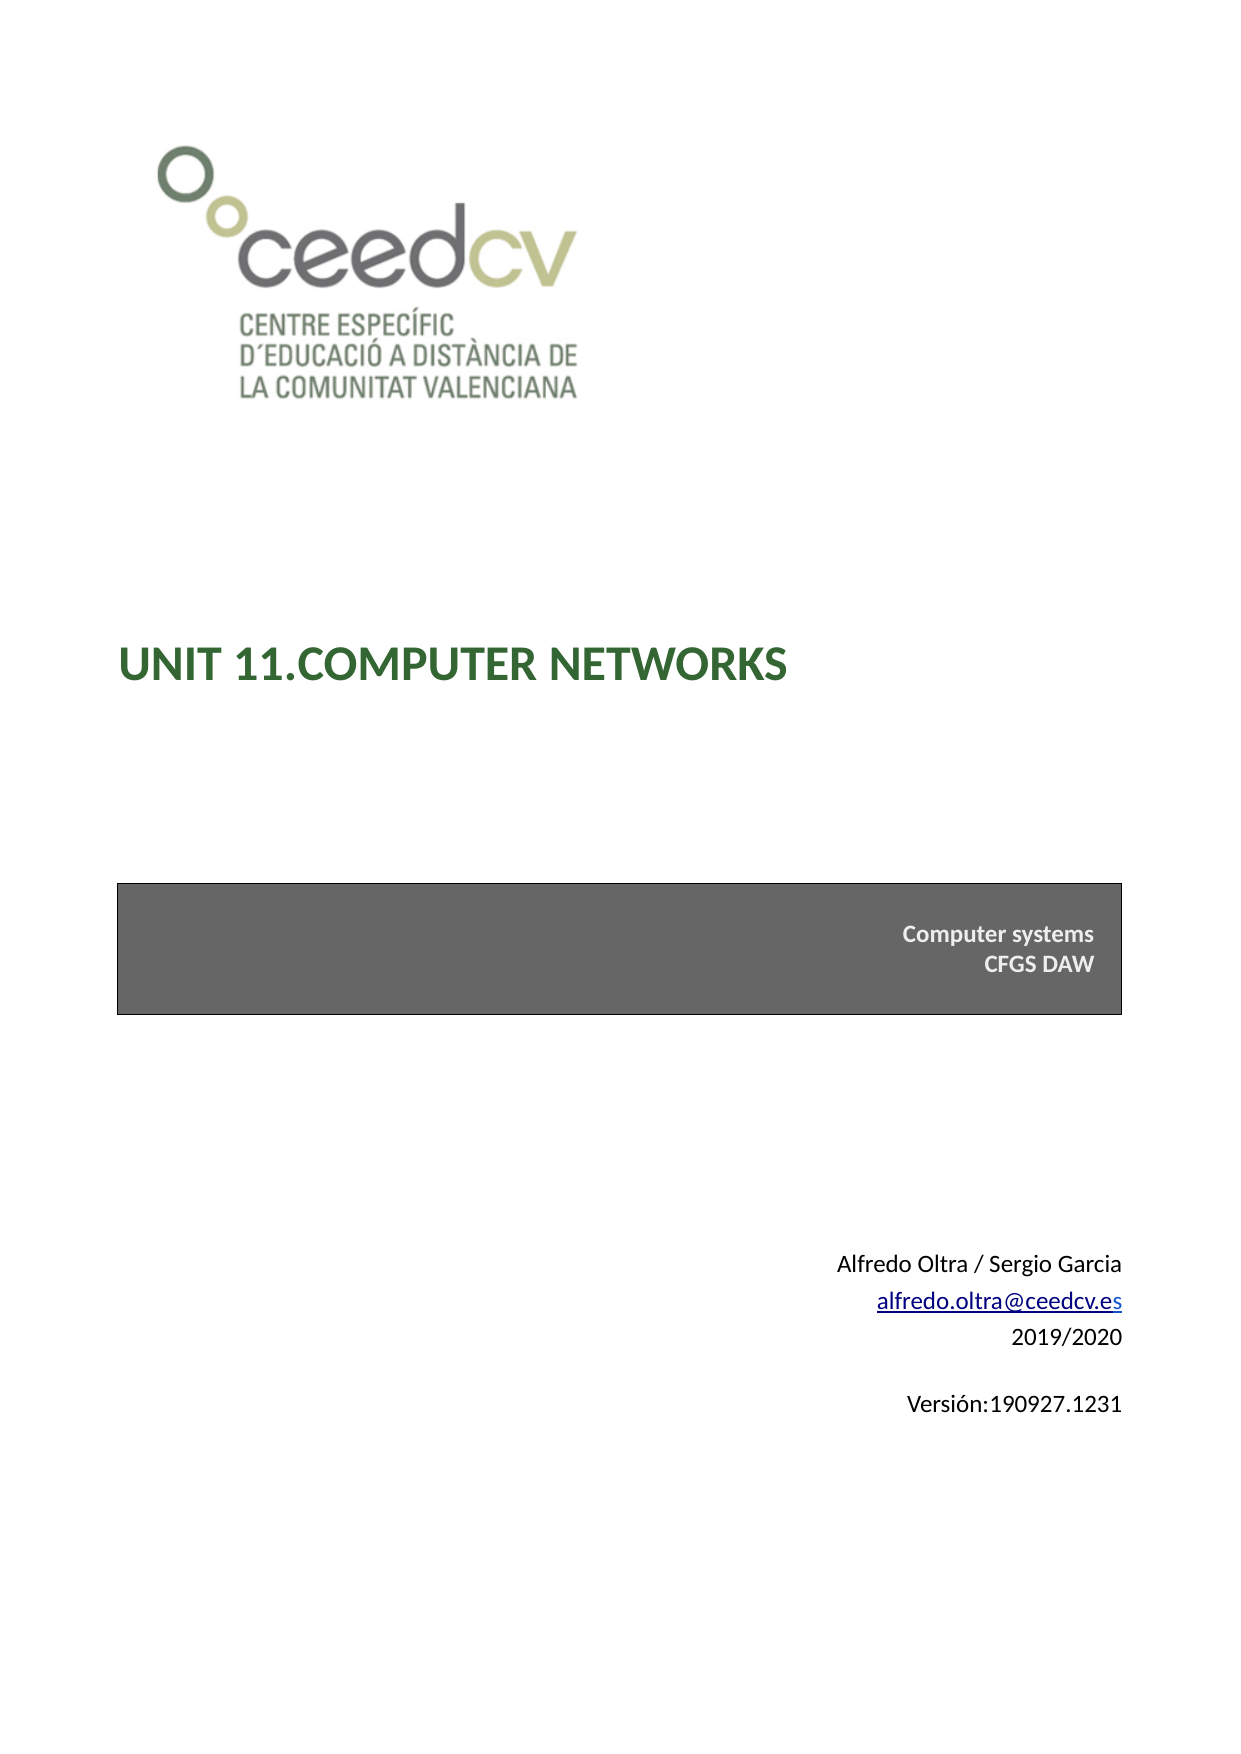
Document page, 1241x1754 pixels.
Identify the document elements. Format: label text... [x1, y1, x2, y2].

text Alfredo Oltra / Sergio Garcia [231, 1249, 1122, 1279]
text 2019/2020 [118, 1322, 1122, 1352]
text Computer systems [121, 918, 1094, 948]
picture [118, 118, 681, 427]
text UNIT 11.Computer Networks [118, 631, 1122, 692]
text alfredo.oltra@ceedcv.es [231, 1285, 1122, 1316]
text CFGS DAW [121, 948, 1094, 979]
text Versión:190927.1231 [118, 1358, 1122, 1419]
